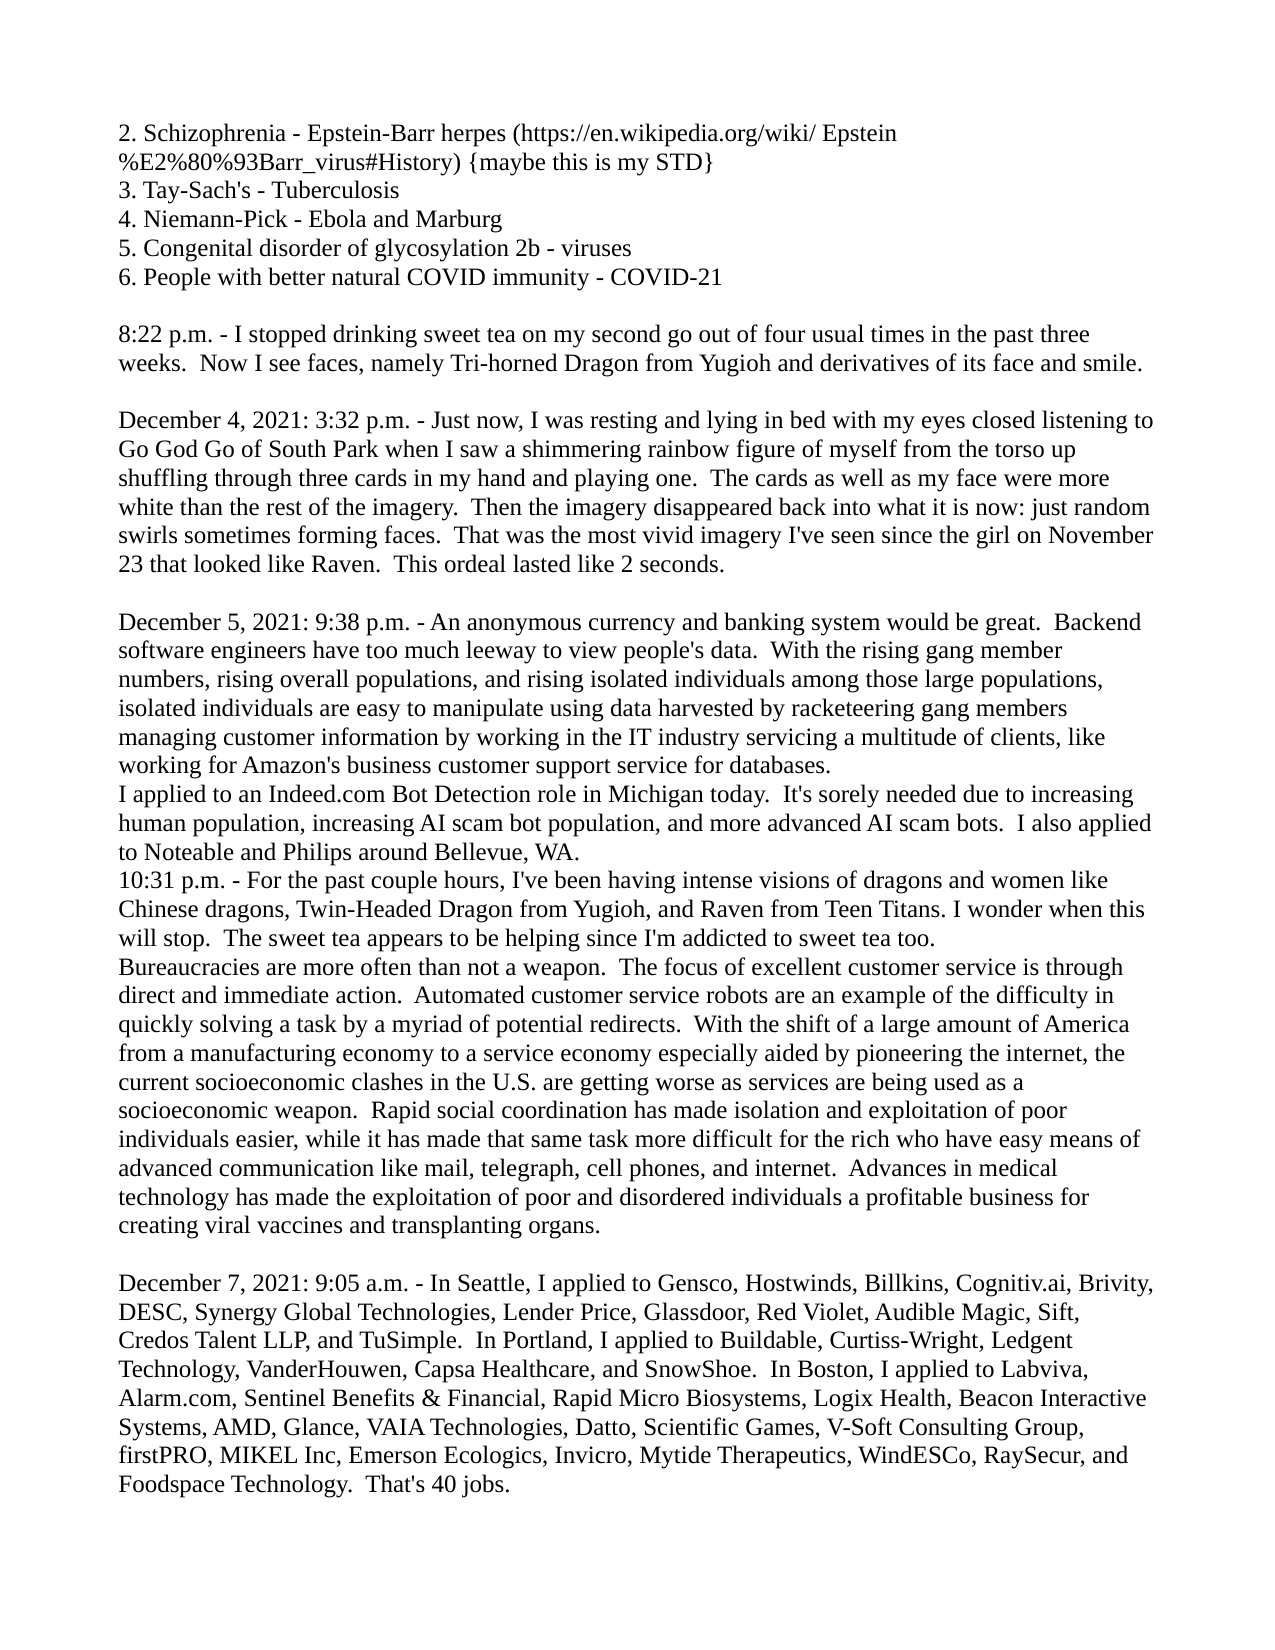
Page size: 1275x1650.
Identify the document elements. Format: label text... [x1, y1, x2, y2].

text 3. Tay-Sach's - Tuberculosis [118, 176, 1157, 204]
text I applied to an Indeed.com Bot Detection role in Michigan today. It's sorely needed due to increasing human population, increasing AI scam bot population, and more advanced AI scam bots. I also applied to Noteable and Philips around Bellevue, WA. [118, 779, 1157, 866]
text 4. Niemann-Pick - Ebola and Marburg [118, 204, 1157, 233]
text December 7, 2021: 9:05 a.m. - In Seattle, I applied to Gensco, Hostwinds, Billkins, Cognitiv.ai, Brivity, DESC, Synergy Global Technologies, Lender Price, Glassdoor, Red Violet, Audible Magic, Sift, Credos Talent LLP, and TuSimple. In Portland, I applied to Buildable, Curtiss-Wright, Ledgent Technology, VanderHouwen, Capsa Healthcare, and SnowShoe. In Boston, I applied to Labviva, Alarm.com, Sentinel Benefits & Financial, Rapid Micro Biosystems, Logix Health, Beacon Interactive Systems, AMD, Glance, VAIA Technologies, Datto, Scientific Games, V-Soft Consulting Group, firstPRO, MIKEL Inc, Emerson Ecologics, Invicro, Mytide Therapeutics, WindESCo, RaySecur, and Foodspace Technology. That's 40 jobs. [118, 1268, 1157, 1498]
text December 5, 2021: 9:38 p.m. - An anonymous currency and banking system would be great. Backend software engineers have too much leeway to view people's data. With the rising gang member numbers, rising overall populations, and rising isolated individuals among those large populations, isolated individuals are easy to manipulate using data harvested by racketeering gang members managing customer information by working in the IT industry servicing a multitude of clients, like working for Amazon's business customer support service for databases. [118, 607, 1157, 779]
text 10:31 p.m. - For the past couple hours, I've been having intense visions of dragons and women like Chinese dragons, Twin-Headed Dragon from Yugioh, and Raven from Teen Titans. I wonder when this will stop. The sweet tea appears to be helping since I'm addicted to sweet tea too. [118, 866, 1157, 952]
text 2. Schizophrenia - Epstein-Barr herpes (https://en.wikipedia.org/wiki/ Epstein%E2%80%93Barr_virus#History) {maybe this is my STD} [118, 118, 1157, 176]
text December 4, 2021: 3:32 p.m. - Just now, I was resting and lying in bed with my eyes closed listening to Go God Go of South Park when I saw a shimmering rainbow figure of myself from the torso up shuffling through three cards in my hand and playing one. The cards as well as my face were more white than the rest of the imagery. Then the imagery disappeared back into what it is now: just random swirls sometimes forming faces. That was the most vivid imagery I've seen since the girl on November 23 that looked like Raven. This ordeal lasted like 2 seconds. [118, 406, 1157, 578]
text 5. Congenital disorder of glycosylation 2b - viruses [118, 233, 1157, 262]
text 6. People with better natural COVID immunity - COVID-21 [118, 262, 1157, 291]
text Bureaucracies are more often than not a weapon. The focus of excellent customer service is through direct and immediate action. Automated customer service robots are an example of the difficulty in quickly solving a task by a myriad of potential redirects. With the shift of a large amount of America from a manufacturing economy to a service economy especially aided by pioneering the internet, the current socioeconomic clashes in the U.S. are getting worse as services are being used as a socioeconomic weapon. Rapid social coordination has made isolation and exploitation of poor individuals easier, while it has made that same task more difficult for the rich who have easy means of advanced communication like mail, telegraph, cell phones, and internet. Advances in medical technology has made the exploitation of poor and disordered individuals a profitable business for creating viral vaccines and transplanting organs. [118, 952, 1157, 1239]
text 8:22 p.m. - I stopped drinking sweet tea on my second go out of four usual times in the past three weeks. Now I see faces, namely Tri-horned Dragon from Yugioh and derivatives of its face and smile. [118, 319, 1157, 377]
